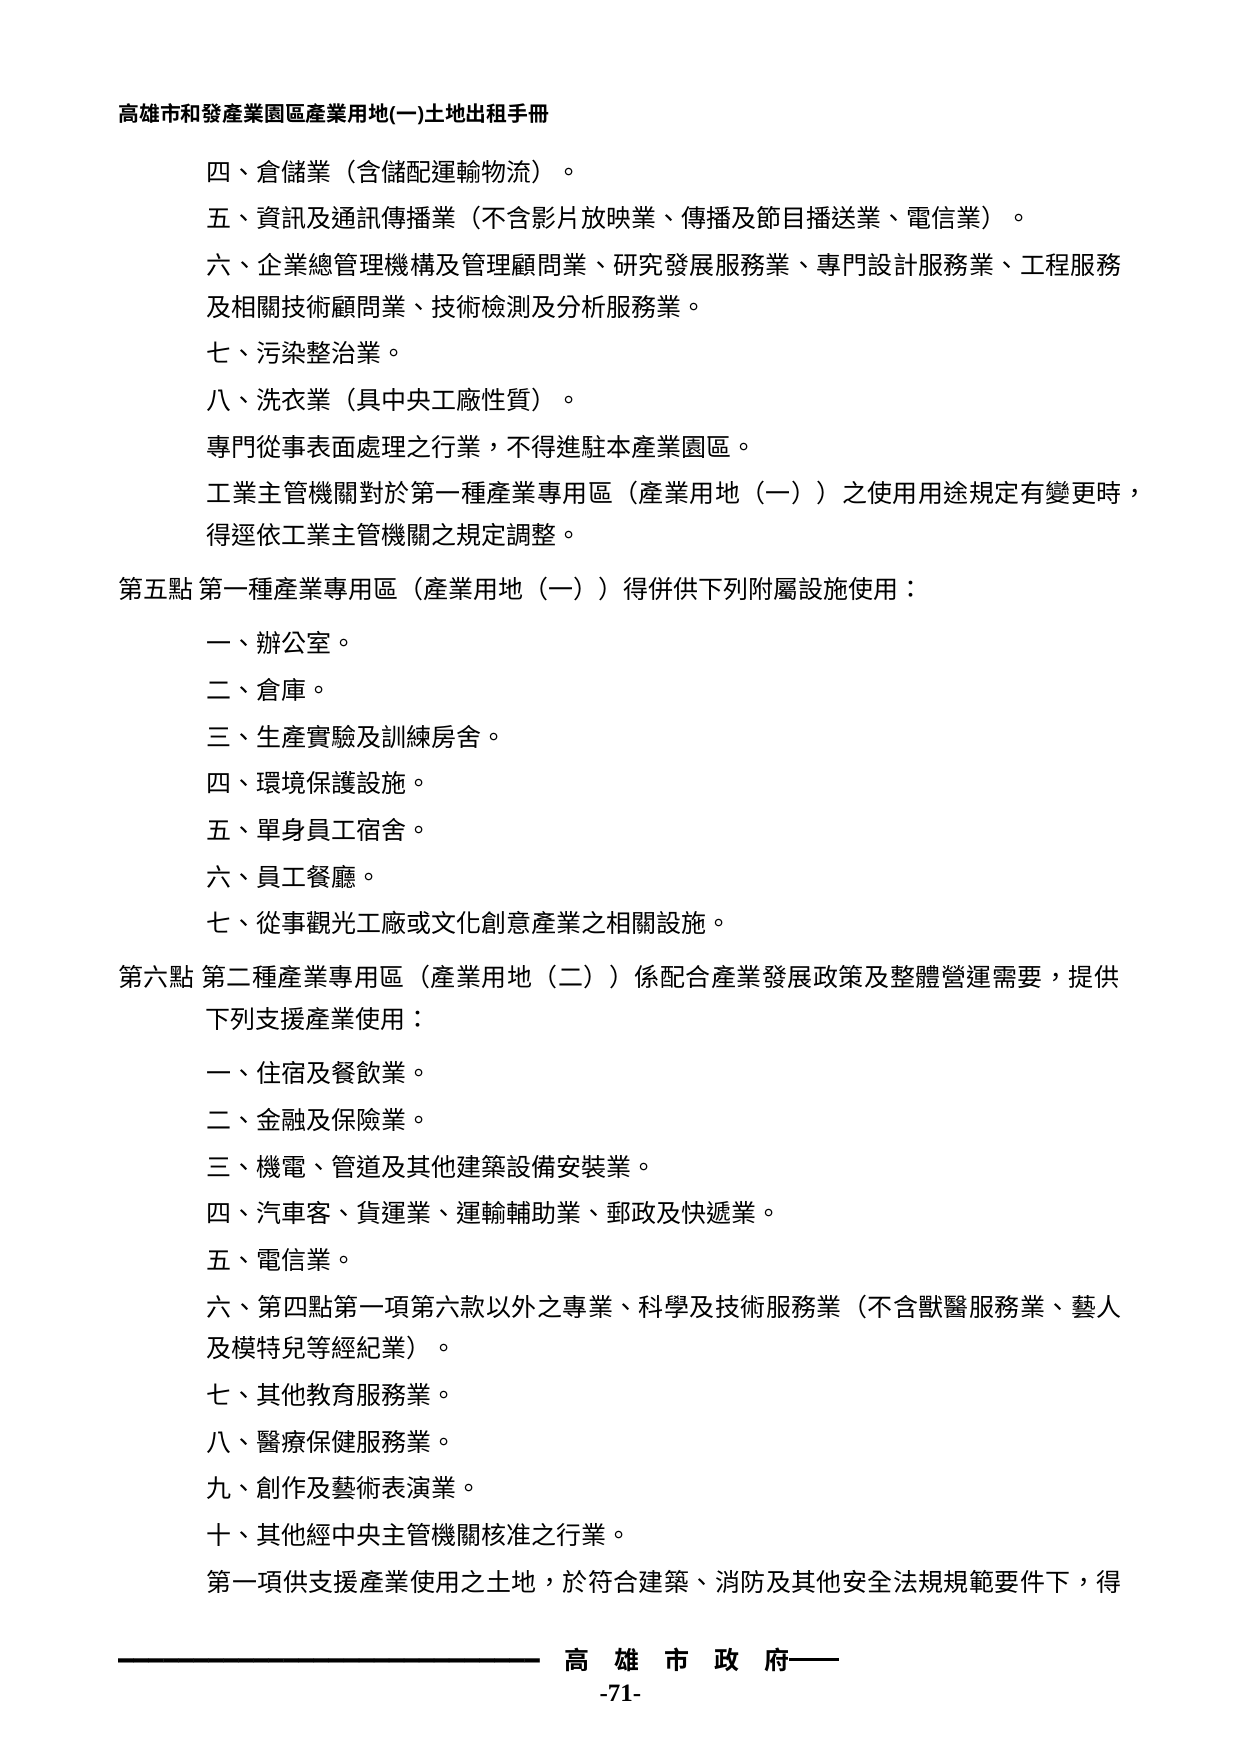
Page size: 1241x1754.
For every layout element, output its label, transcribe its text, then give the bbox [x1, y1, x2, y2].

text 一、辦公室。 [207, 619, 1122, 661]
text 第一項供支援產業使用之土地，於符合建築、消防及其他安全法規規範要件下，得 [207, 1558, 1122, 1599]
text 第六點 第二種產業專用區（產業用地（二））係配合產業發展政策及整體營運需要，提供下列支援產業使用： [118, 953, 1122, 1037]
text 七、污染整治業。 [207, 329, 1122, 371]
text 七、其他教育服務業。 [207, 1371, 1122, 1413]
text 四、汽車客、貨運業、運輸輔助業、郵政及快遞業。 [207, 1189, 1122, 1231]
text 二、金融及保險業。 [207, 1096, 1122, 1138]
text 五、電信業。 [207, 1236, 1122, 1278]
text 一、住宿及餐飲業。 [207, 1049, 1122, 1091]
text 七、從事觀光工廠或文化創意產業之相關設施。 [207, 899, 1122, 941]
text 四、倉儲業（含儲配運輸物流）。 [207, 148, 1122, 189]
text 第五點 第一種產業專用區（產業用地（一））得併供下列附屬設施使用： [118, 565, 1122, 607]
text 八、洗衣業（具中央工廠性質）。 [207, 376, 1122, 418]
text 工業主管機關對於第一種產業專用區（產業用地（一））之使用用途規定有變更時，得逕依工業主管機關之規定調整。 [207, 469, 1122, 553]
text 二、倉庫。 [207, 666, 1122, 708]
text 四、環境保護設施。 [207, 759, 1122, 801]
text 專門從事表面處理之行業，不得進駐本產業園區。 [207, 423, 1122, 464]
text 三、生產實驗及訓練房舍。 [207, 713, 1122, 754]
text 九、創作及藝術表演業。 [207, 1464, 1122, 1506]
text 三、機電、管道及其他建築設備安裝業。 [207, 1143, 1122, 1184]
text 六、第四點第一項第六款以外之專業、科學及技術服務業（不含獸醫服務業、藝人及模特兒等經紀業）。 [207, 1283, 1122, 1366]
text 六、員工餐廳。 [207, 853, 1122, 894]
text 八、醫療保健服務業。 [207, 1418, 1122, 1459]
text 五、單身員工宿舍。 [207, 806, 1122, 848]
text 六、企業總管理機構及管理顧問業、研究發展服務業、專門設計服務業、工程服務及相關技術顧問業、技術檢測及分析服務業。 [207, 241, 1122, 324]
text 五、資訊及通訊傳播業（不含影片放映業、傳播及節目播送業、電信業）。 [207, 194, 1122, 236]
text 十、其他經中央主管機關核准之行業。 [207, 1511, 1122, 1553]
